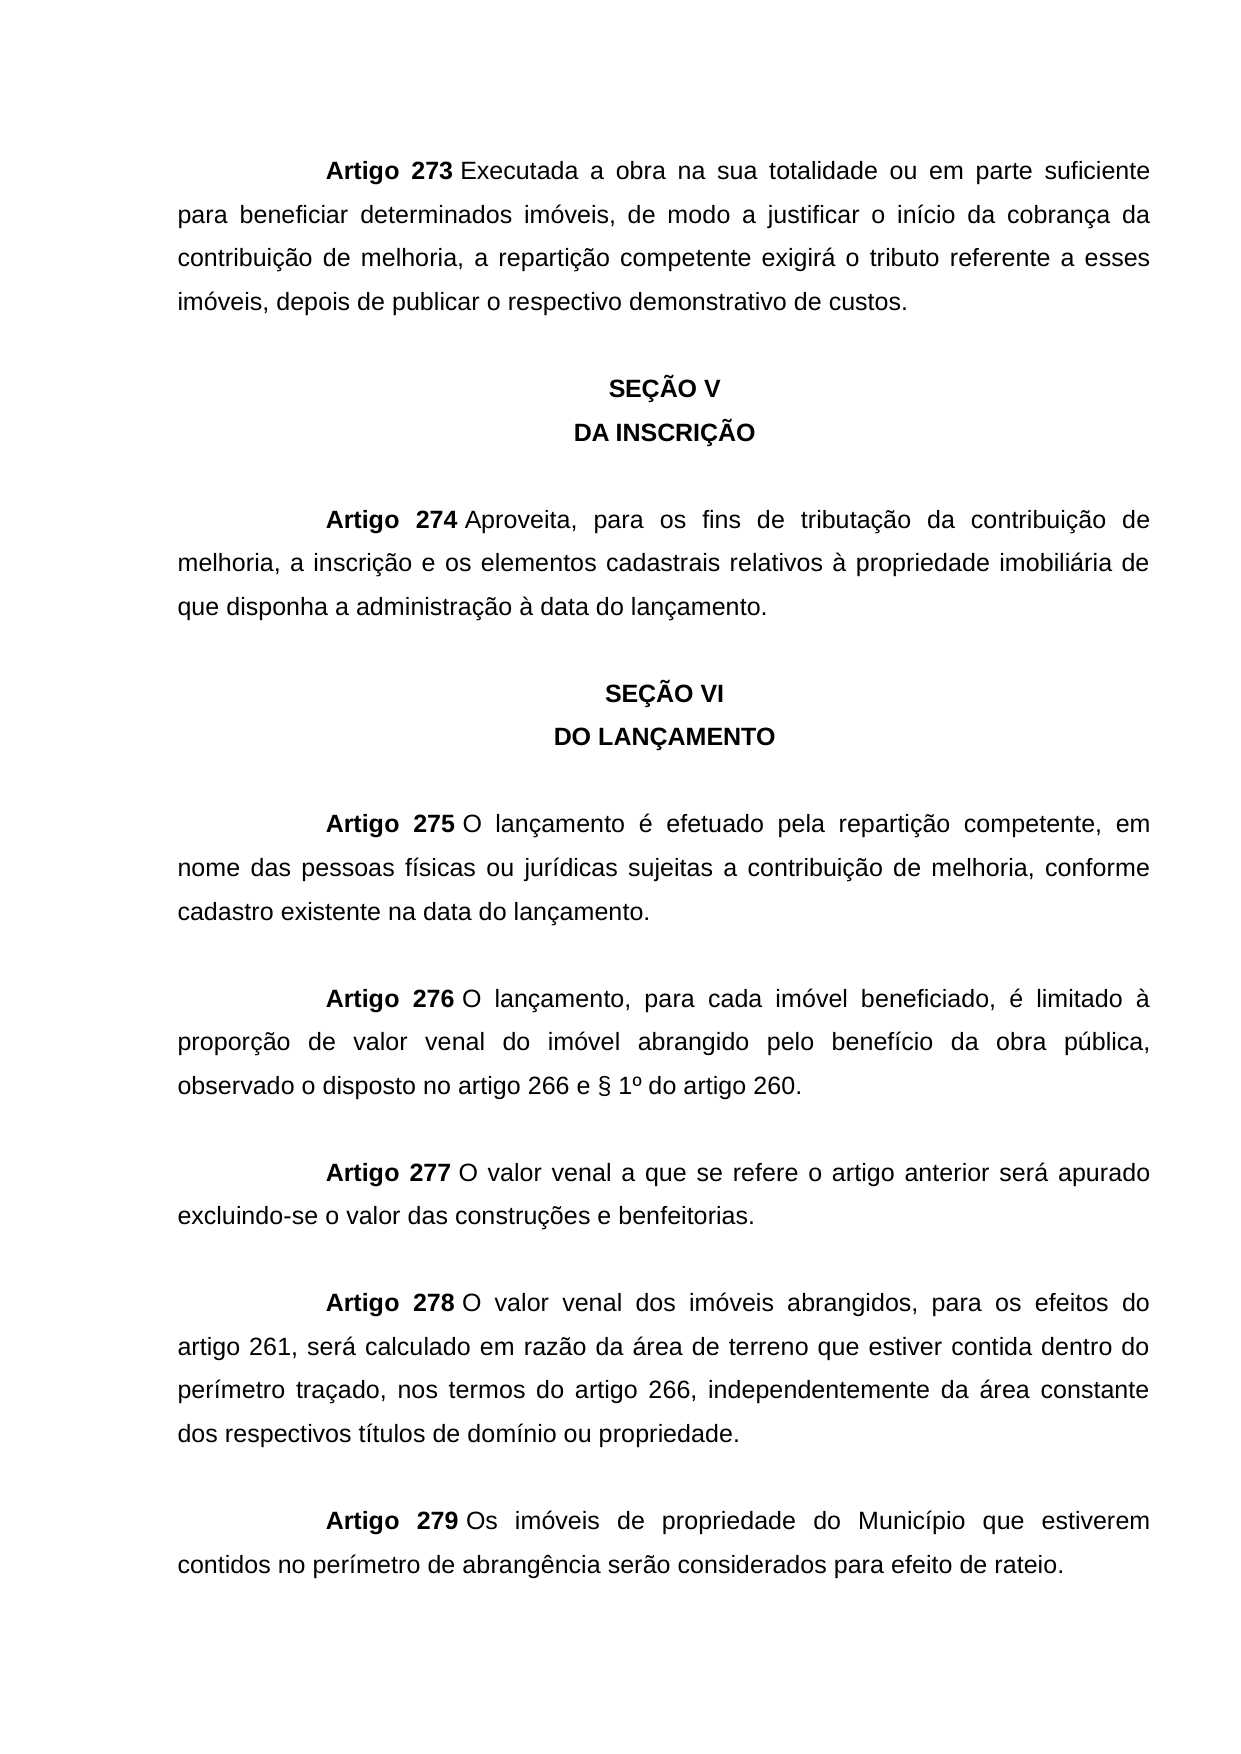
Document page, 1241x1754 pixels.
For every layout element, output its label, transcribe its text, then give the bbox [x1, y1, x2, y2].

text Artigo 273 Executada a obra na sua totalidade ou em parte suficiente para beneficiar determinados imóveis, de modo a justificar o início da cobrança da contribuição de melhoria, a repartição competente exigirá o tributo referente a esses imóveis, depois de publicar o respectivo demonstrativo de custos. [177, 156, 1152, 316]
text Artigo 277 O valor venal a que se refere o artigo anterior será apurado excluindo-se o valor das construções e benfeitorias. [177, 1158, 1152, 1230]
text Artigo 276 O lançamento, para cada imóvel beneficiado, é limitado à proporção de valor venal do imóvel abrangido pelo benefício da obra pública, observado o disposto no artigo 266 e § 1º do artigo 260. [177, 983, 1152, 1099]
text Artigo 274 Aproveita, para os fins de tributação da contribuição de melhoria, a inscrição e os elementos cadastrais relativos à propriedade imobiliária de que disponha a administração à data do lançamento. [177, 504, 1152, 621]
subtitle DO LANÇAMENTO [177, 722, 1152, 751]
subtitle DA INSCRIÇÃO [177, 417, 1152, 446]
subtitle SEÇÃO VI [177, 679, 1152, 708]
subtitle SEÇÃO V [177, 374, 1152, 403]
text Artigo 279 Os imóveis de propriedade do Município que estiverem contidos no perímetro de abrangência serão considerados para efeito de rateio. [177, 1506, 1152, 1578]
text Artigo 275 O lançamento é efetuado pela repartição competente, em nome das pessoas físicas ou jurídicas sujeitas a contribuição de melhoria, conforme cadastro existente na data do lançamento. [177, 809, 1152, 925]
text Artigo 278 O valor venal dos imóveis abrangidos, para os efeitos do artigo 261, será calculado em razão da área de terreno que estiver contida dentro do perímetro traçado, nos termos do artigo 266, independentemente da área constante dos respectivos títulos de domínio ou propriedade. [177, 1288, 1152, 1448]
